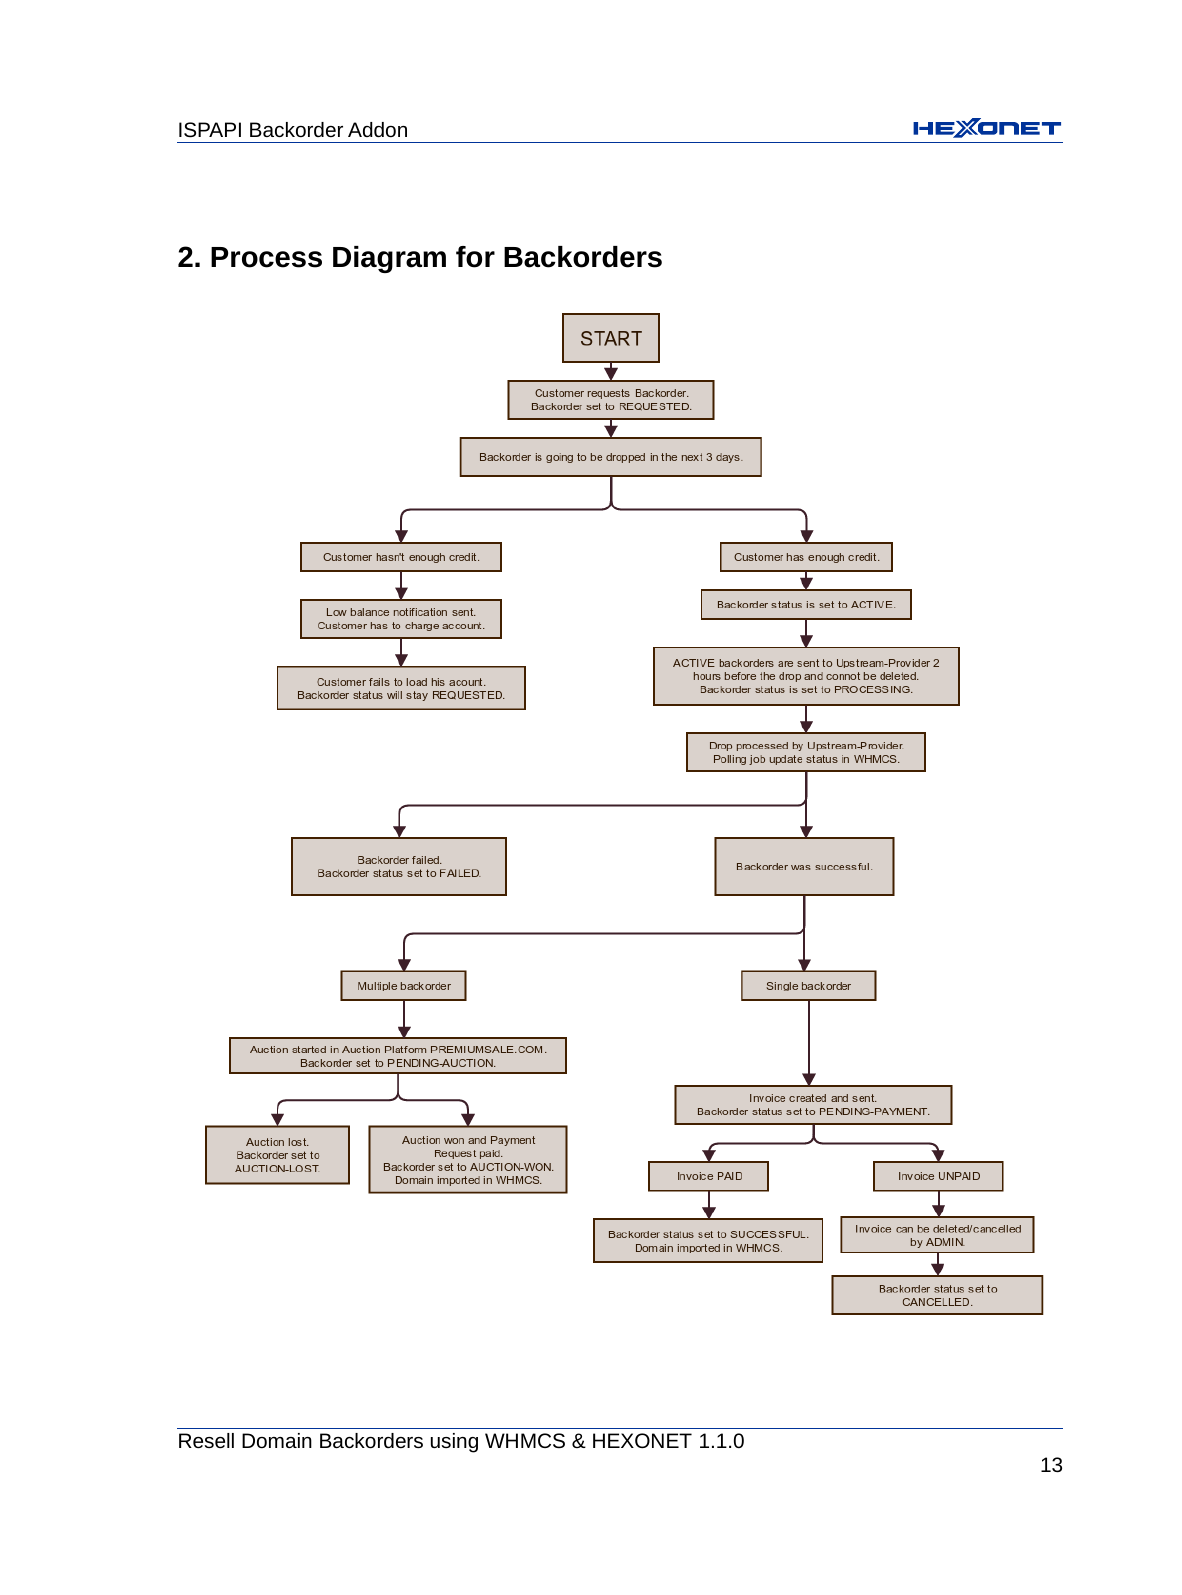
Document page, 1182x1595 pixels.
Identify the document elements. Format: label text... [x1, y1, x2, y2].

subtitle Process Diagram for Backorders [177, 240, 1063, 273]
picture [177, 285, 1063, 1333]
